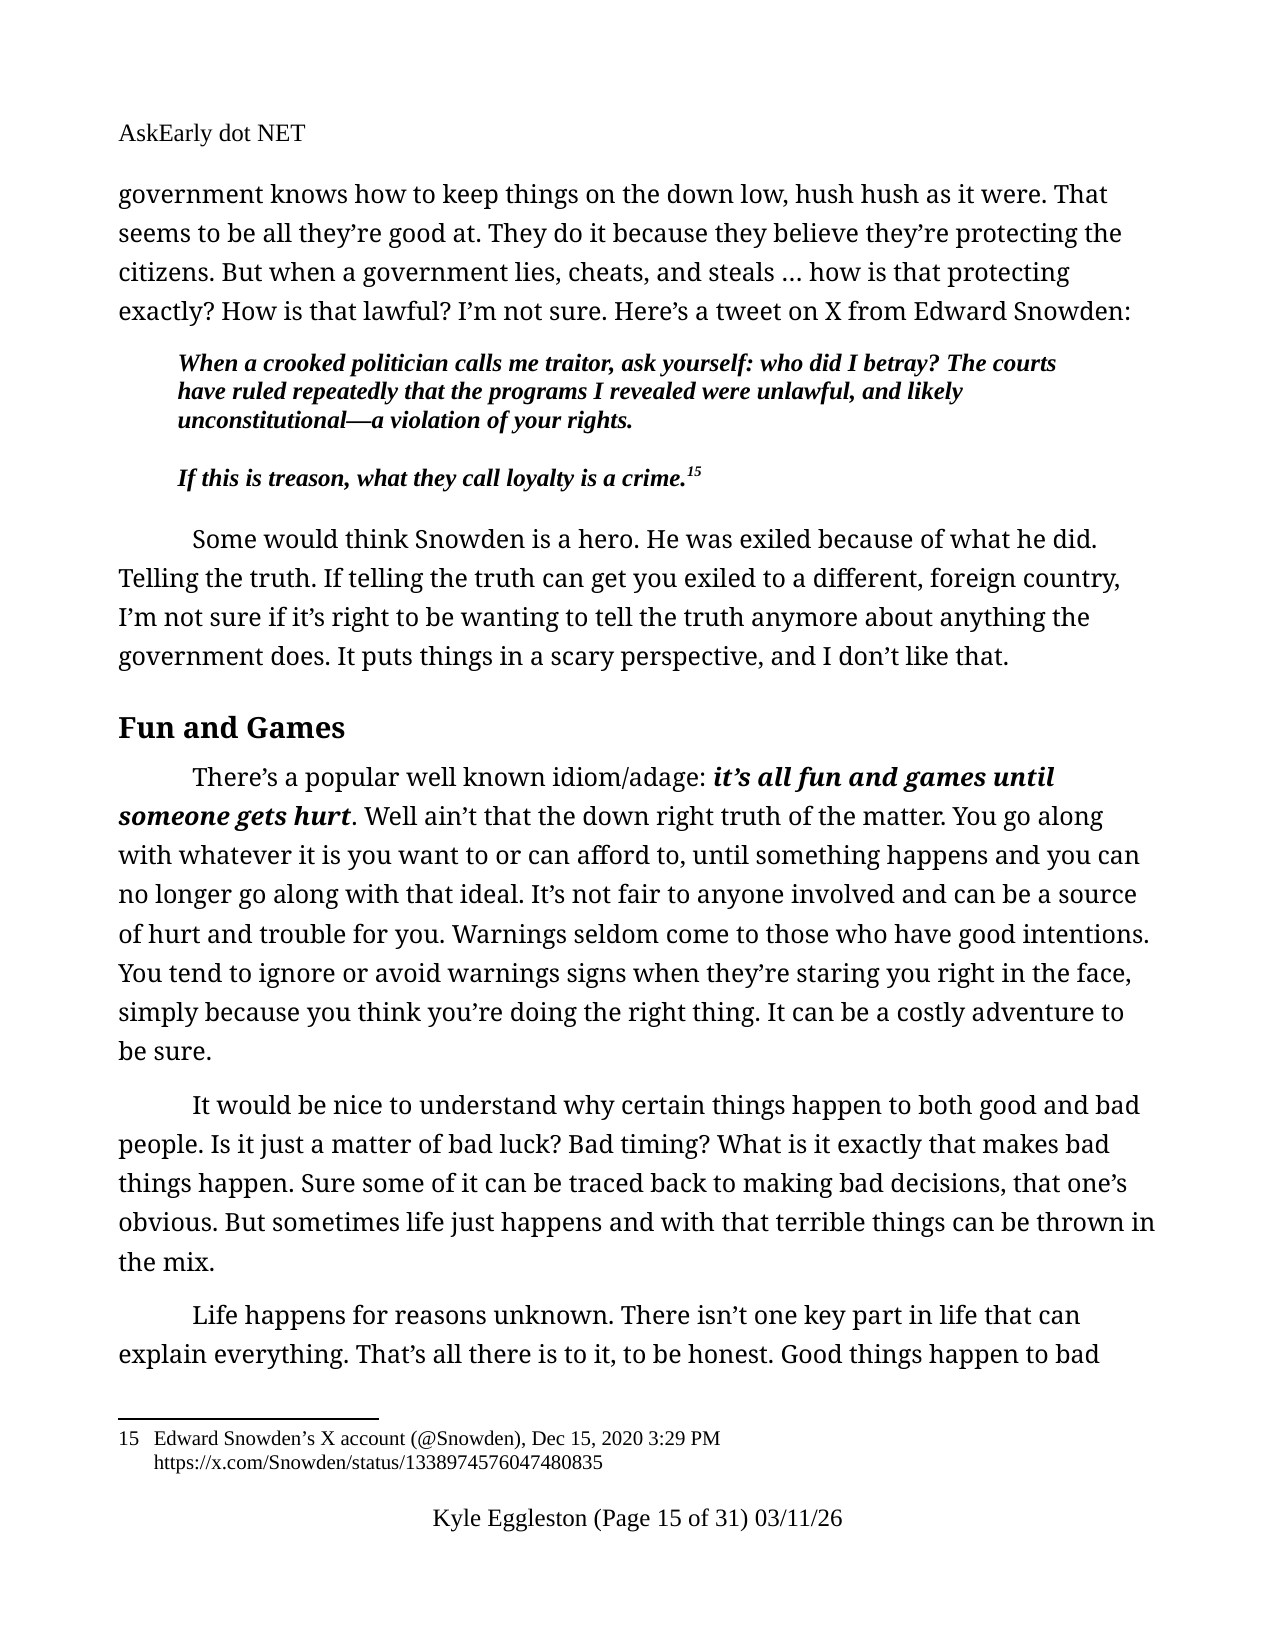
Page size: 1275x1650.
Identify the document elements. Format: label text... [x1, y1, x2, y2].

text There’s a popular well known idiom/adage: it’s all fun and games until someone gets hurt. Well ain’t that the down right truth of the matter. You go along with whatever it is you want to or can afford to, until something happens and you can no longer go along with that ideal. It’s not fair to anyone involved and can be a source of hurt and trouble for you. Warnings seldom come to those who have good intentions. You tend to ignore or avoid warnings signs when they’re staring you right in the face, simply because you think you’re doing the right thing. It can be a costly adventure to be sure. [118, 759, 1157, 1068]
text It would be nice to understand why certain things happen to both good and bad people. Is it just a matter of bad luck? Bad timing? What is it exactly that makes bad things happen. Sure some of it can be traced back to making bad decisions, that one’s obvious. But sometimes life just happens and with that terrible things can be thrown in the mix. [118, 1087, 1157, 1278]
text Edward Snowden’s X account (@Snowden), Dec 15, 2020 3:29 PM https://x.com/Snowden/status/1338974576047480835 [118, 1426, 1157, 1474]
text When a crooked politician calls me traitor, ask yourself: who did I betray? The courts have ruled repeatedly that the programs I revealed were unlawful, and likely unconstitutional—a violation of your rights. [177, 348, 1098, 434]
text Life happens for reasons unknown. There isn’t one key part in life that can explain everything. That’s all there is to it, to be honest. Good things happen to bad [118, 1298, 1157, 1371]
text If this is treason, what they call loyalty is a crime. [177, 463, 1098, 492]
subtitle Fun and Games [118, 707, 1157, 747]
text government knows how to keep things on the down low, hush hush as it were. That seems to be all they’re good at. They do it because they believe they’re protecting the citizens. But when a government lies, cheats, and steals … how is that protecting exactly? How is that lawful? I’m not sure. Here’s a tweet on X from Edward Snowden: [118, 176, 1157, 328]
text Some would think Snowden is a hero. He was exiled because of what he did. Telling the truth. If telling the truth can get you exiled to a different, foreign country, I’m not sure if it’s right to be wanting to tell the truth anymore about anything the government does. It puts things in a scary perspective, and I don’t like that. [118, 522, 1157, 673]
